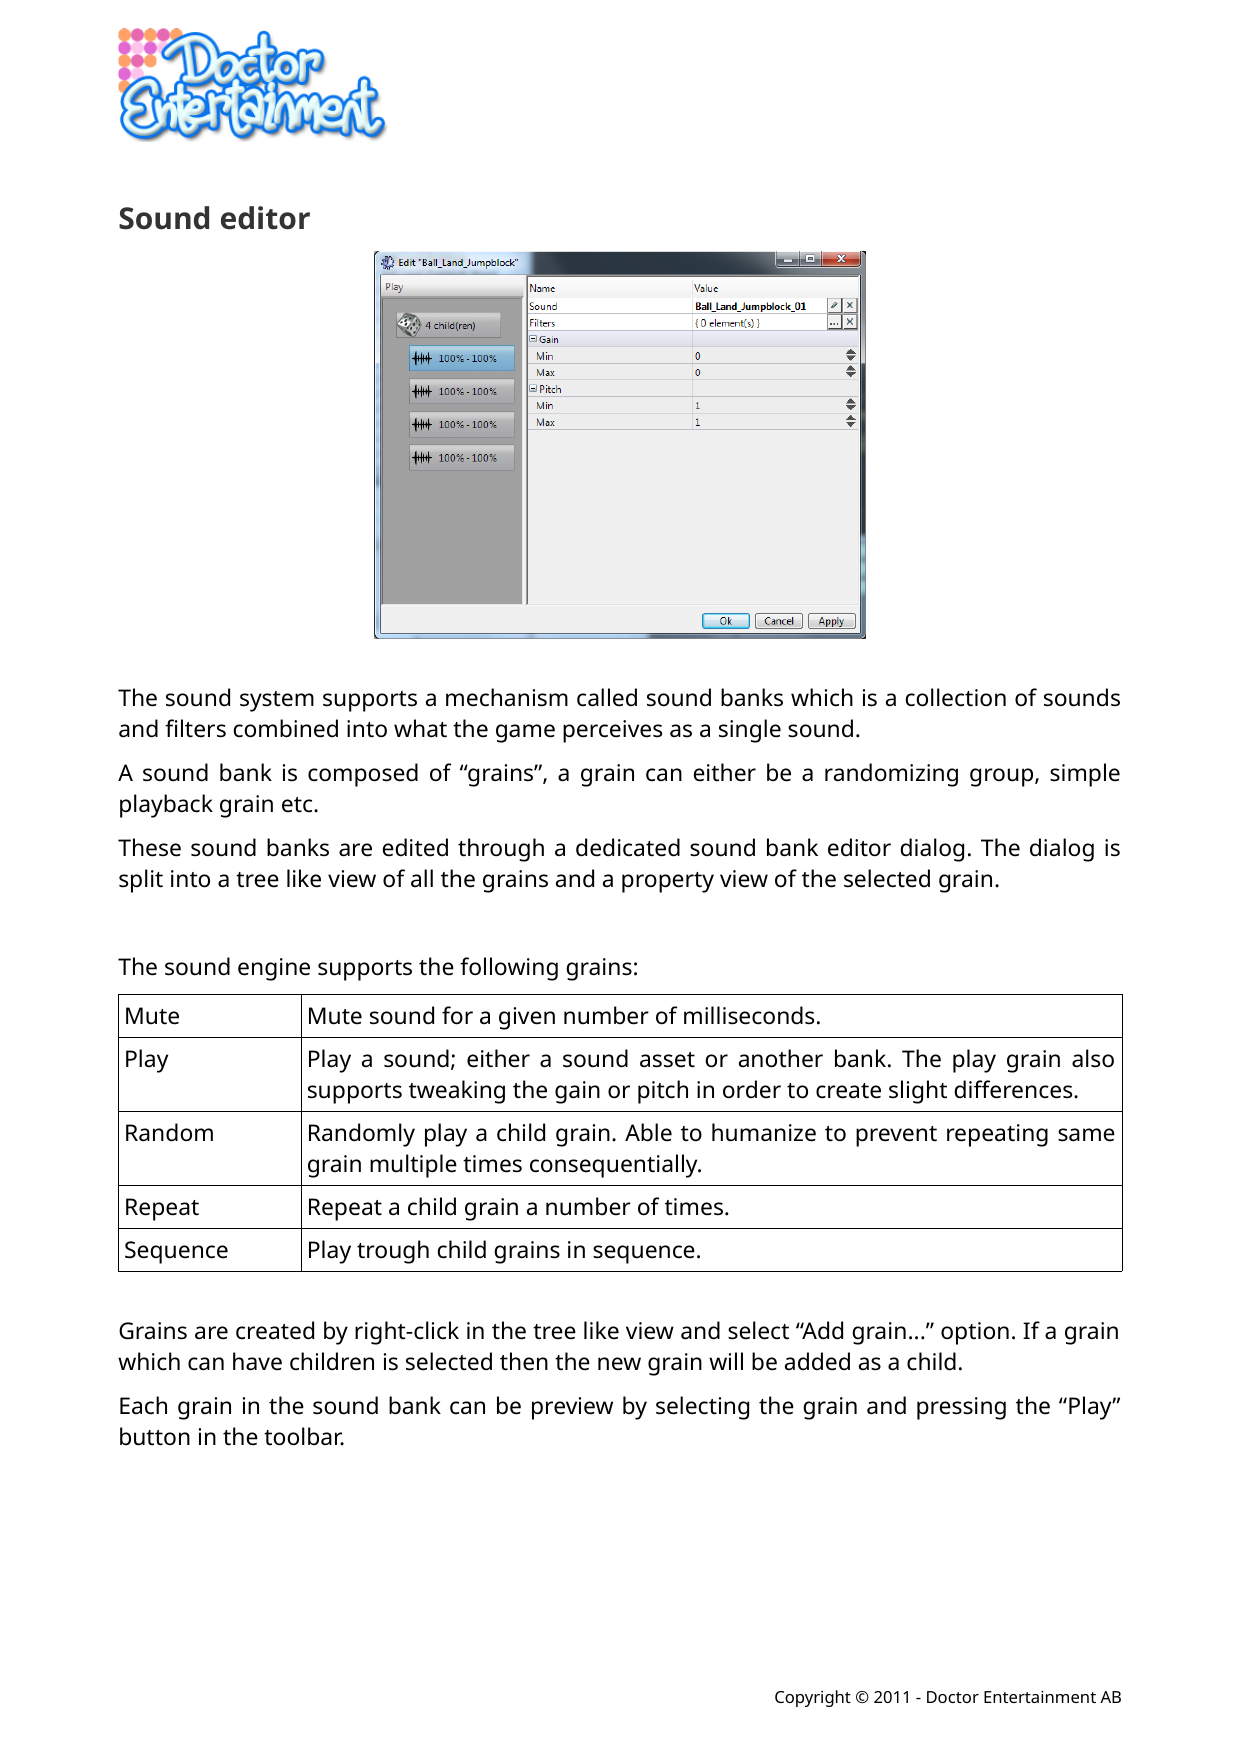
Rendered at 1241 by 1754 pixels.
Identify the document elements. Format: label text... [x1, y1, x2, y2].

picture [374, 251, 866, 639]
table_cell Repeat a child grain a number of times. [302, 1186, 1122, 1228]
subtitle Sound editor [118, 198, 1122, 238]
text Each grain in the sound bank can be preview by selecting the grain and pressing the “Play” button in the toolbar. [118, 1390, 1122, 1452]
text The sound engine supports the following grains: [118, 951, 1122, 982]
table_header Mute sound for a given number of milliseconds. [302, 995, 1122, 1037]
table_cell Repeat [119, 1186, 301, 1228]
text These sound banks are edited through a dedicated sound bank editor dialog. The dialog is split into a tree like view of all the grains and a property view of the selected grain. [118, 832, 1122, 894]
table_cell Randomly play a child grain. Able to humanize to prevent repeating same grain multiple times consequentially. [302, 1112, 1122, 1185]
table_cell Play trough child grains in sequence. [302, 1229, 1122, 1271]
text The sound system supports a mechanism called sound banks which is a collection of sounds and filters combined into what the game perceives as a single sound. [118, 682, 1122, 744]
table_cell Sequence [119, 1229, 301, 1271]
text Grains are created by right-click in the tree like view and select “Add grain...” option. If a grain which can have children is selected then the new grain will be added as a child. [118, 1315, 1122, 1377]
table_cell Random [119, 1112, 301, 1185]
table_header Mute [119, 995, 301, 1037]
text A sound bank is composed of “grains”, a grain can either be a randomizing group, simple playback grain etc. [118, 757, 1122, 819]
table_cell Play [119, 1038, 301, 1111]
table_cell Play a sound; either a sound asset or another bank. The play grain also supports tweaking the gain or pitch in order to create slight differences. [302, 1038, 1122, 1111]
